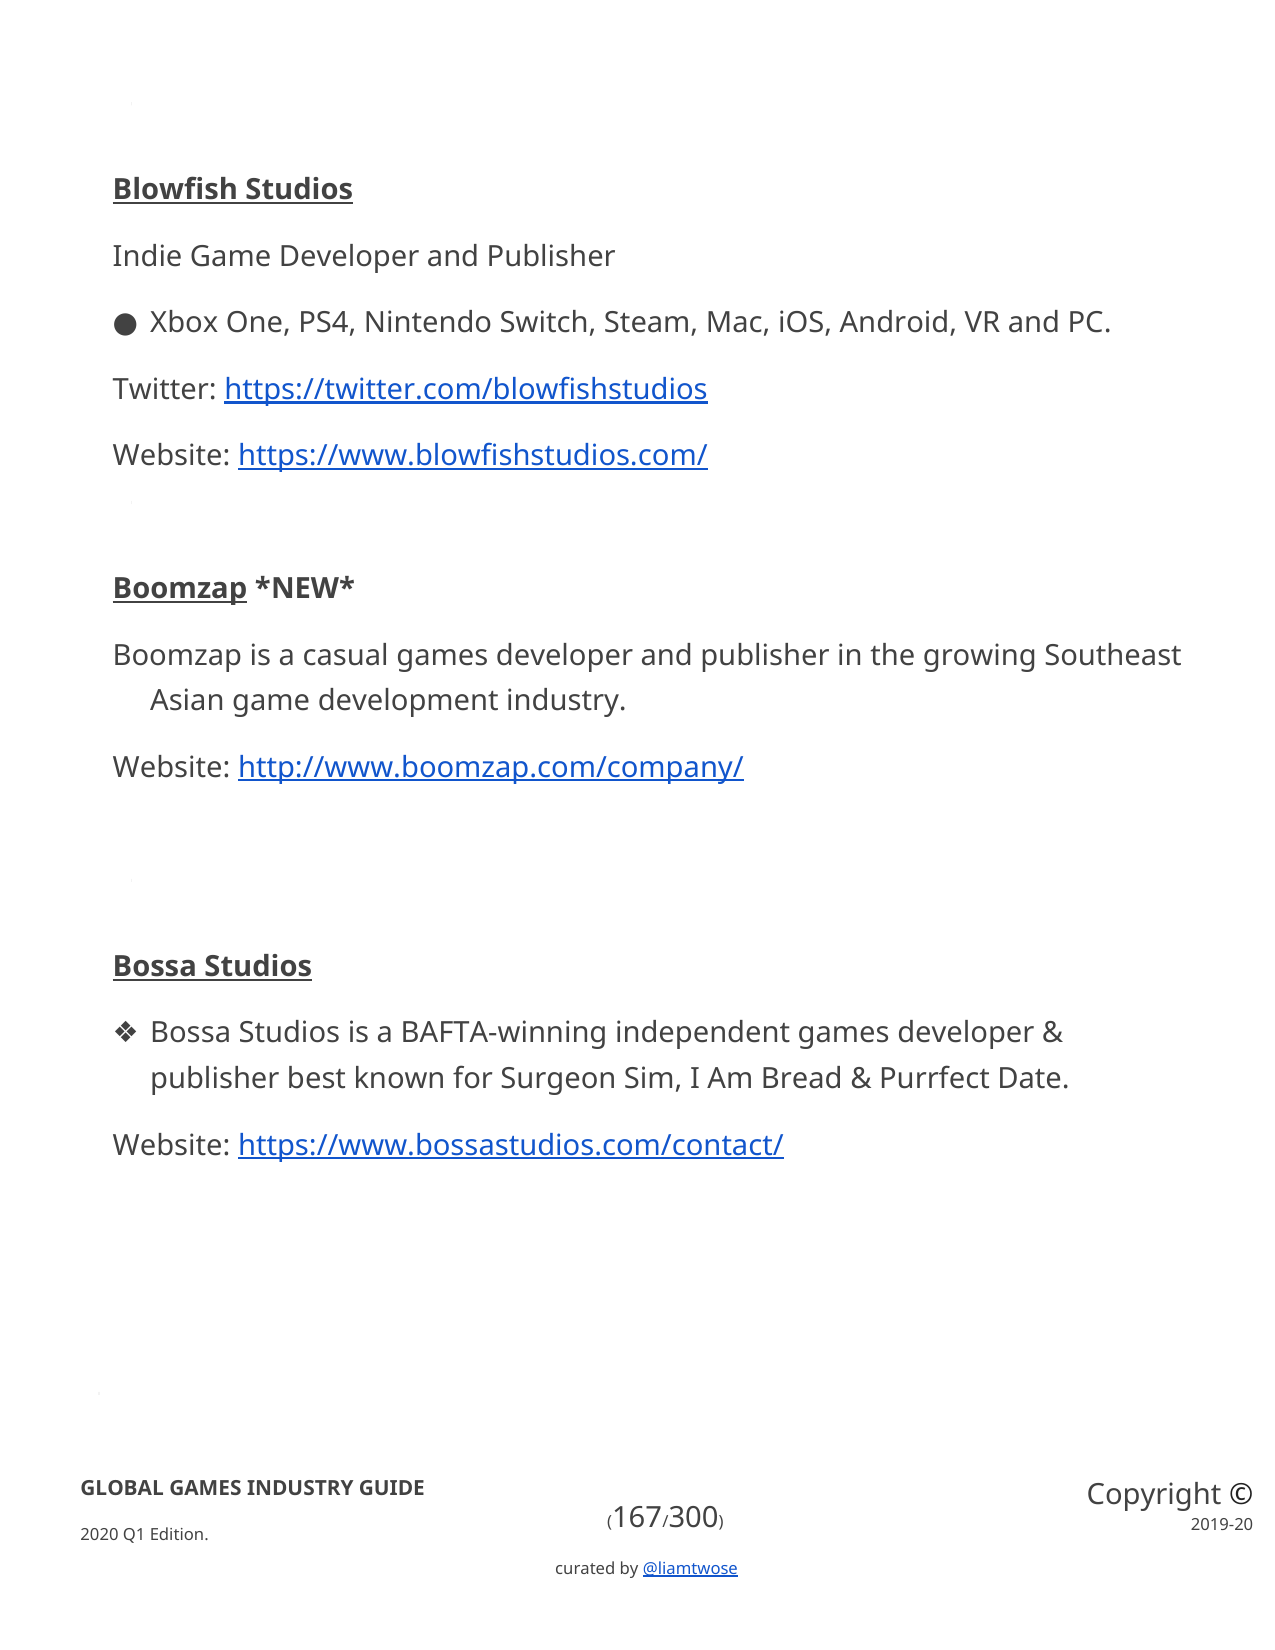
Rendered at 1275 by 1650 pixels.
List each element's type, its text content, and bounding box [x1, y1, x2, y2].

list Xbox One, PS4, Nintendo Switch, Steam, Mac, iOS, Android, VR and PC. [112, 302, 1200, 341]
text Website: https://www.bossastudios.com/contact/ [112, 1124, 1200, 1163]
text Bossa Studios [112, 945, 1200, 985]
text Boomzap *NEW* [112, 567, 1200, 607]
text Indie Game Developer and Publisher [112, 235, 1200, 275]
list Bossa Studios is a BAFTA-winning independent games developer & publisher best known for Surgeon Sim, I Am Bread & Purrfect Date. [112, 1012, 1200, 1097]
text Website: https://www.blowfishstudios.com/ [112, 434, 1200, 474]
text Blowfish Studios [112, 169, 1200, 208]
text Boomzap is a casual games developer and publisher in the growing Southeast Asian game development industry. [112, 634, 1200, 719]
text Website: http://www.boomzap.com/company/ [112, 746, 1200, 786]
text Twitter: https://twitter.com/blowfishstudios [112, 368, 1200, 408]
